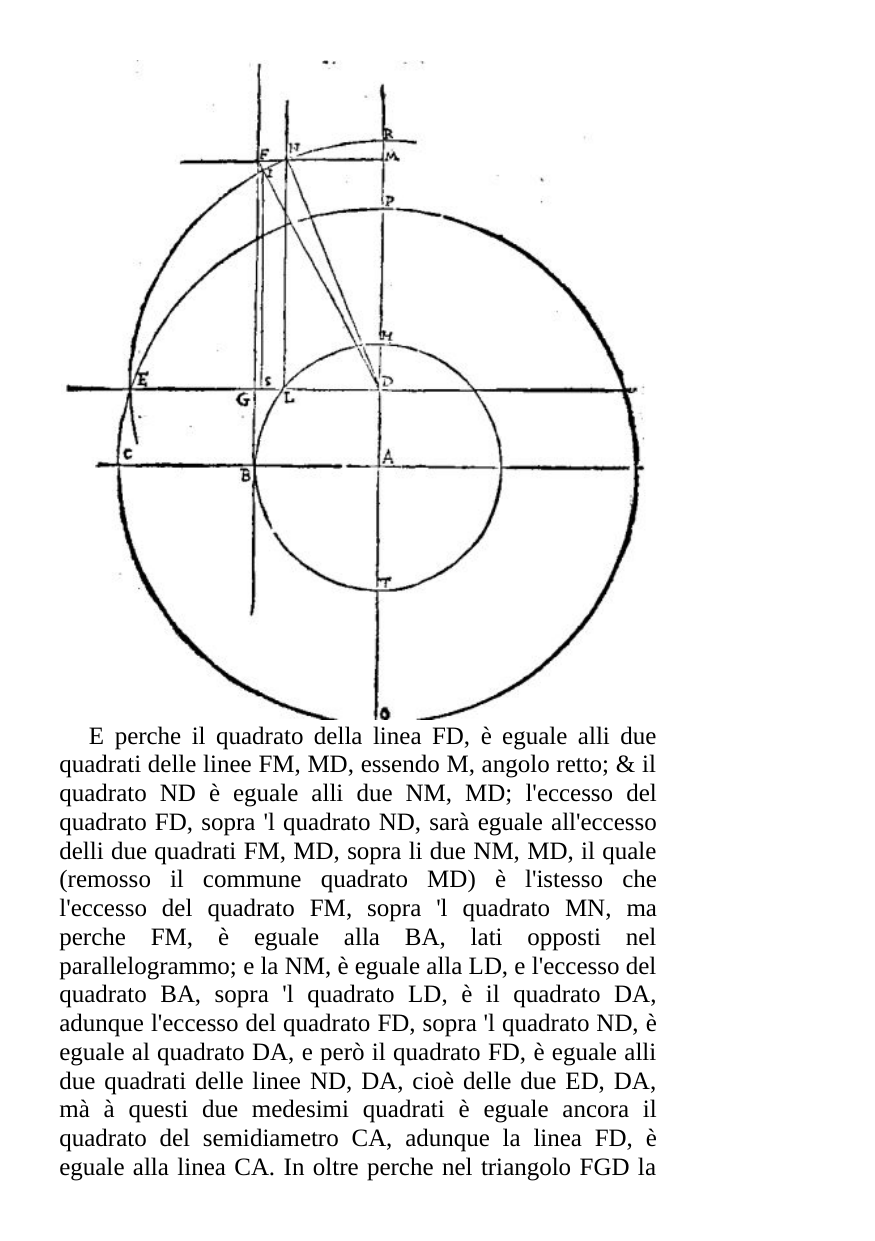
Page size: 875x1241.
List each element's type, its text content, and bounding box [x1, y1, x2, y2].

picture [61, 60, 656, 720]
table_cell E perche il quadrato della linea FD, è eguale alli due quadrati delle linee FM, MD, essendo M, angolo retto; & il quadrato ND è eguale alli due NM, MD; l'eccesso del quadrato FD, sopra 'l quadrato ND, sarà eguale all'eccesso delli due quadrati FM, MD, sopra li due NM, MD, il quale (remosso il commune quadrato MD) è l'istesso che l'eccesso del quadrato FM, sopra 'l quadrato MN, ma perche FM, è eguale alla BA, lati opposti nel parallelogrammo; e la NM, è eguale alla LD, e l'eccesso del quadrato BA, sopra 'l quadrato LD, è il quadrato DA, adunque l'eccesso del quadrato FD, sopra 'l quadrato ND, è eguale al quadrato DA, e però il quadrato FD, è eguale alli due quadrati delle linee ND, DA, cioè delle due ED, DA, mà à questi due medesimi quadrati è eguale ancora il quadrato del semidiametro CA, adunque la linea FD, è eguale alla linea CA. In oltre perche nel triangolo FGD la [52, 59, 664, 1181]
table_cell [665, 59, 822, 1181]
